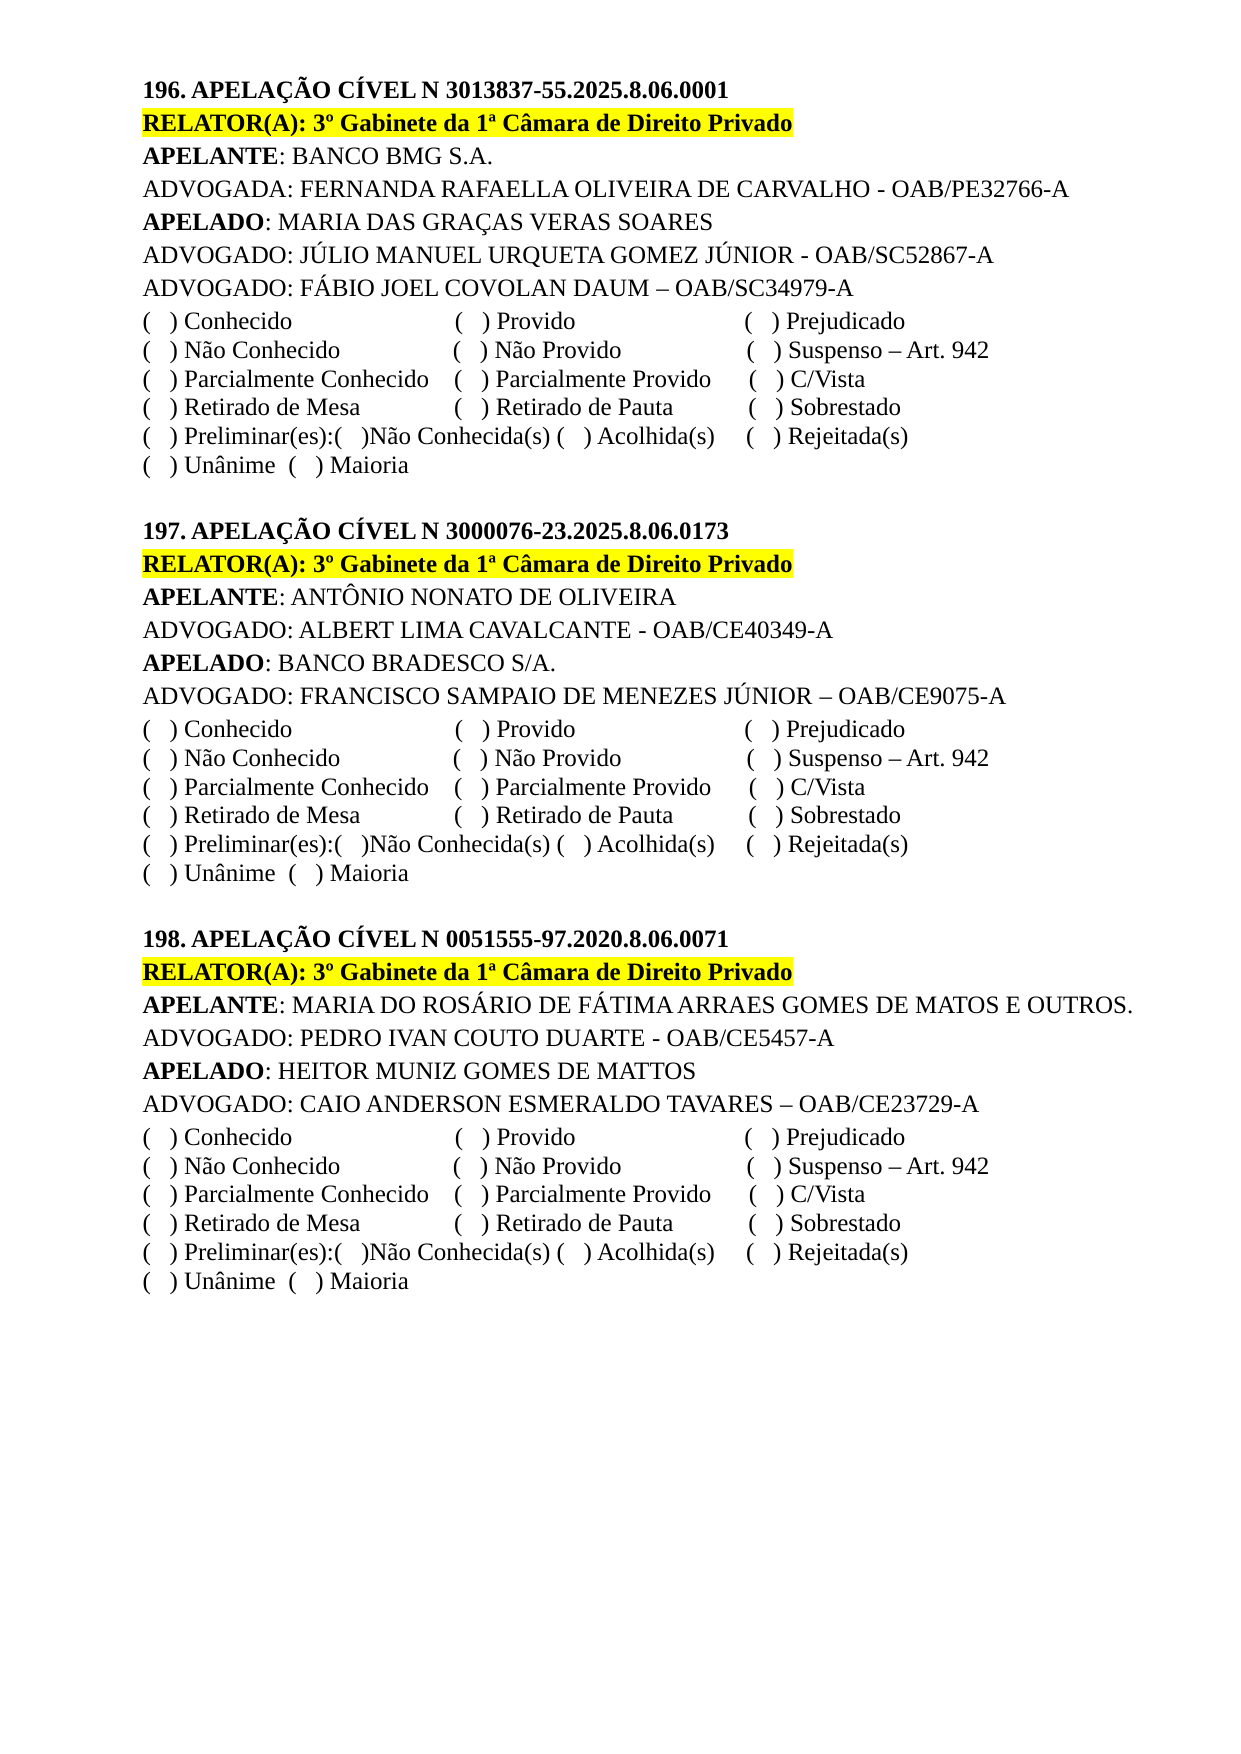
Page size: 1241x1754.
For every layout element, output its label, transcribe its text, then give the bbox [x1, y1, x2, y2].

text ( ) Parcialmente Conhecido ( ) Parcialmente Provido ( ) C/Vista [142, 364, 1158, 392]
text ( ) Não Conhecido ( ) Não Provido ( ) Suspenso – Art. 942 [142, 743, 1158, 772]
text ( ) Retirado de Mesa ( ) Retirado de Pauta ( ) Sobrestado [142, 392, 1158, 421]
text ( ) Unânime ( ) Maioria [142, 1266, 1141, 1361]
text ( ) Retirado de Mesa ( ) Retirado de Pauta ( ) Sobrestado [142, 1208, 1158, 1237]
text ( ) Conhecido ( ) Provido ( ) Prejudicado [142, 306, 1141, 335]
text ( ) Preliminar(es):( )Não Conhecida(s) ( ) Acolhida(s) ( ) Rejeitada(s) [142, 1237, 1158, 1266]
text ( ) Preliminar(es):( )Não Conhecida(s) ( ) Acolhida(s) ( ) Rejeitada(s) [142, 829, 1158, 858]
text ( ) Conhecido ( ) Provido ( ) Prejudicado [142, 1122, 1141, 1151]
text ( ) Parcialmente Conhecido ( ) Parcialmente Provido ( ) C/Vista [142, 1179, 1158, 1208]
text ( ) Não Conhecido ( ) Não Provido ( ) Suspenso – Art. 942 [142, 1151, 1158, 1179]
text ( ) Preliminar(es):( )Não Conhecida(s) ( ) Acolhida(s) ( ) Rejeitada(s) [142, 421, 1158, 450]
text ( ) Unânime ( ) Maioria 198. APELAÇÃO CÍVEL N 0051555-97.2020.8.06.0071 RELATOR(A): 3º Gabinete da 1ª Câmara de Direito Privado APELANTE: MARIA DO ROSÁRIO DE FÁTIMA ARRAES GOMES DE MATOS E OUTROS. ADVOGADO: PEDRO IVAN COUTO DUARTE - OAB/CE5457-A APELADO: HEITOR MUNIZ GOMES DE MATTOS ADVOGADO: CAIO ANDERSON ESMERALDO TAVARES – OAB/CE23729-A [142, 858, 1141, 1118]
text ( ) Retirado de Mesa ( ) Retirado de Pauta ( ) Sobrestado [142, 800, 1158, 829]
text ( ) Conhecido ( ) Provido ( ) Prejudicado [142, 714, 1141, 743]
text ( ) Não Conhecido ( ) Não Provido ( ) Suspenso – Art. 942 [142, 335, 1158, 364]
text 196. APELAÇÃO CÍVEL N 3013837-55.2025.8.06.0001 RELATOR(A): 3º Gabinete da 1ª Câmara de Direito Privado APELANTE: BANCO BMG S.A. ADVOGADA: FERNANDA RAFAELLA OLIVEIRA DE CARVALHO - OAB/PE32766-A APELADO: MARIA DAS GRAÇAS VERAS SOARES ADVOGADO: JÚLIO MANUEL URQUETA GOMEZ JÚNIOR - OAB/SC52867-A ADVOGADO: FÁBIO JOEL COVOLAN DAUM – OAB/SC34979-A [142, 75, 1141, 302]
text ( ) Parcialmente Conhecido ( ) Parcialmente Provido ( ) C/Vista [142, 772, 1158, 800]
text ( ) Unânime ( ) Maioria 197. APELAÇÃO CÍVEL N 3000076-23.2025.8.06.0173 RELATOR(A): 3º Gabinete da 1ª Câmara de Direito Privado APELANTE: ANTÔNIO NONATO DE OLIVEIRA ADVOGADO: ALBERT LIMA CAVALCANTE - OAB/CE40349-A APELADO: BANCO BRADESCO S/A. ADVOGADO: FRANCISCO SAMPAIO DE MENEZES JÚNIOR – OAB/CE9075-A [142, 450, 1141, 710]
